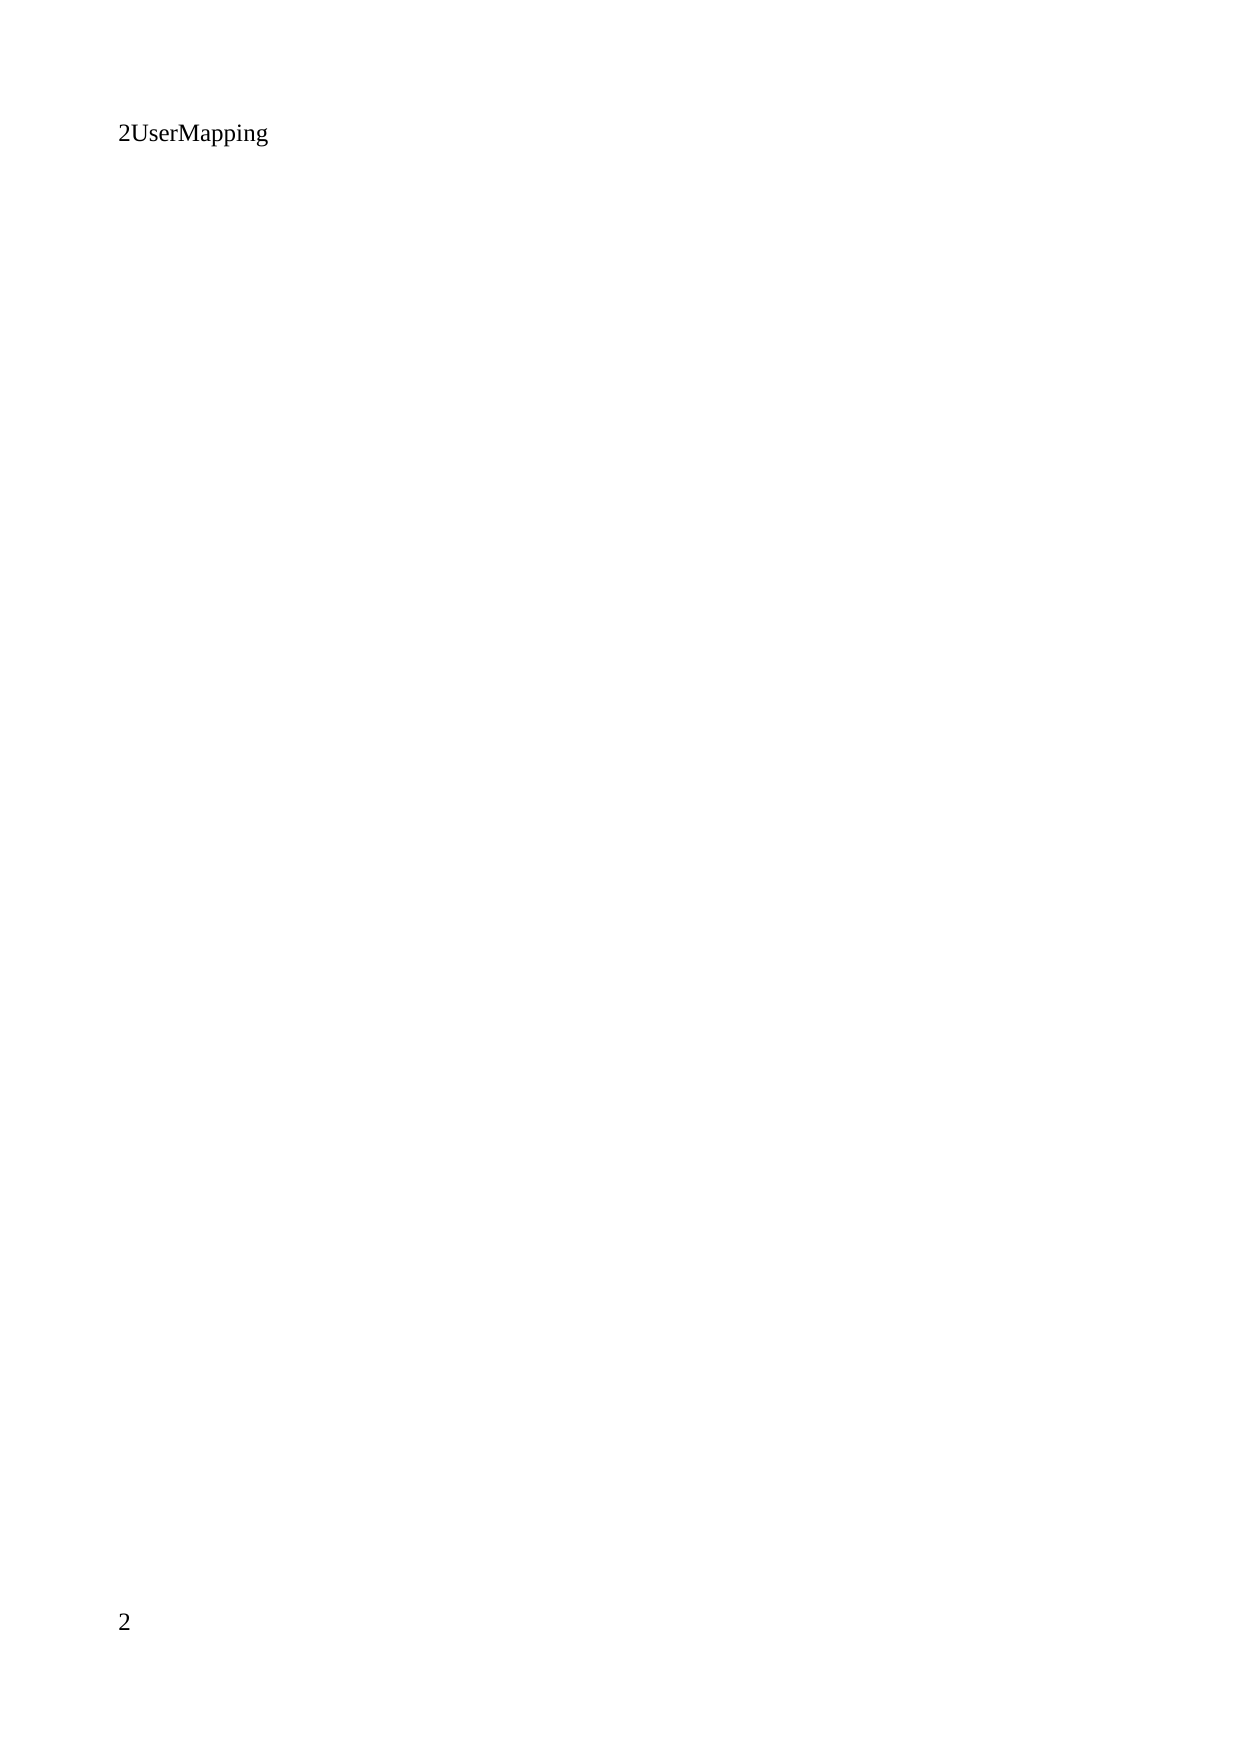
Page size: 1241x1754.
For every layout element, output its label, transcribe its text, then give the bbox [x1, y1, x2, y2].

text 2UserMapping [118, 118, 1122, 147]
